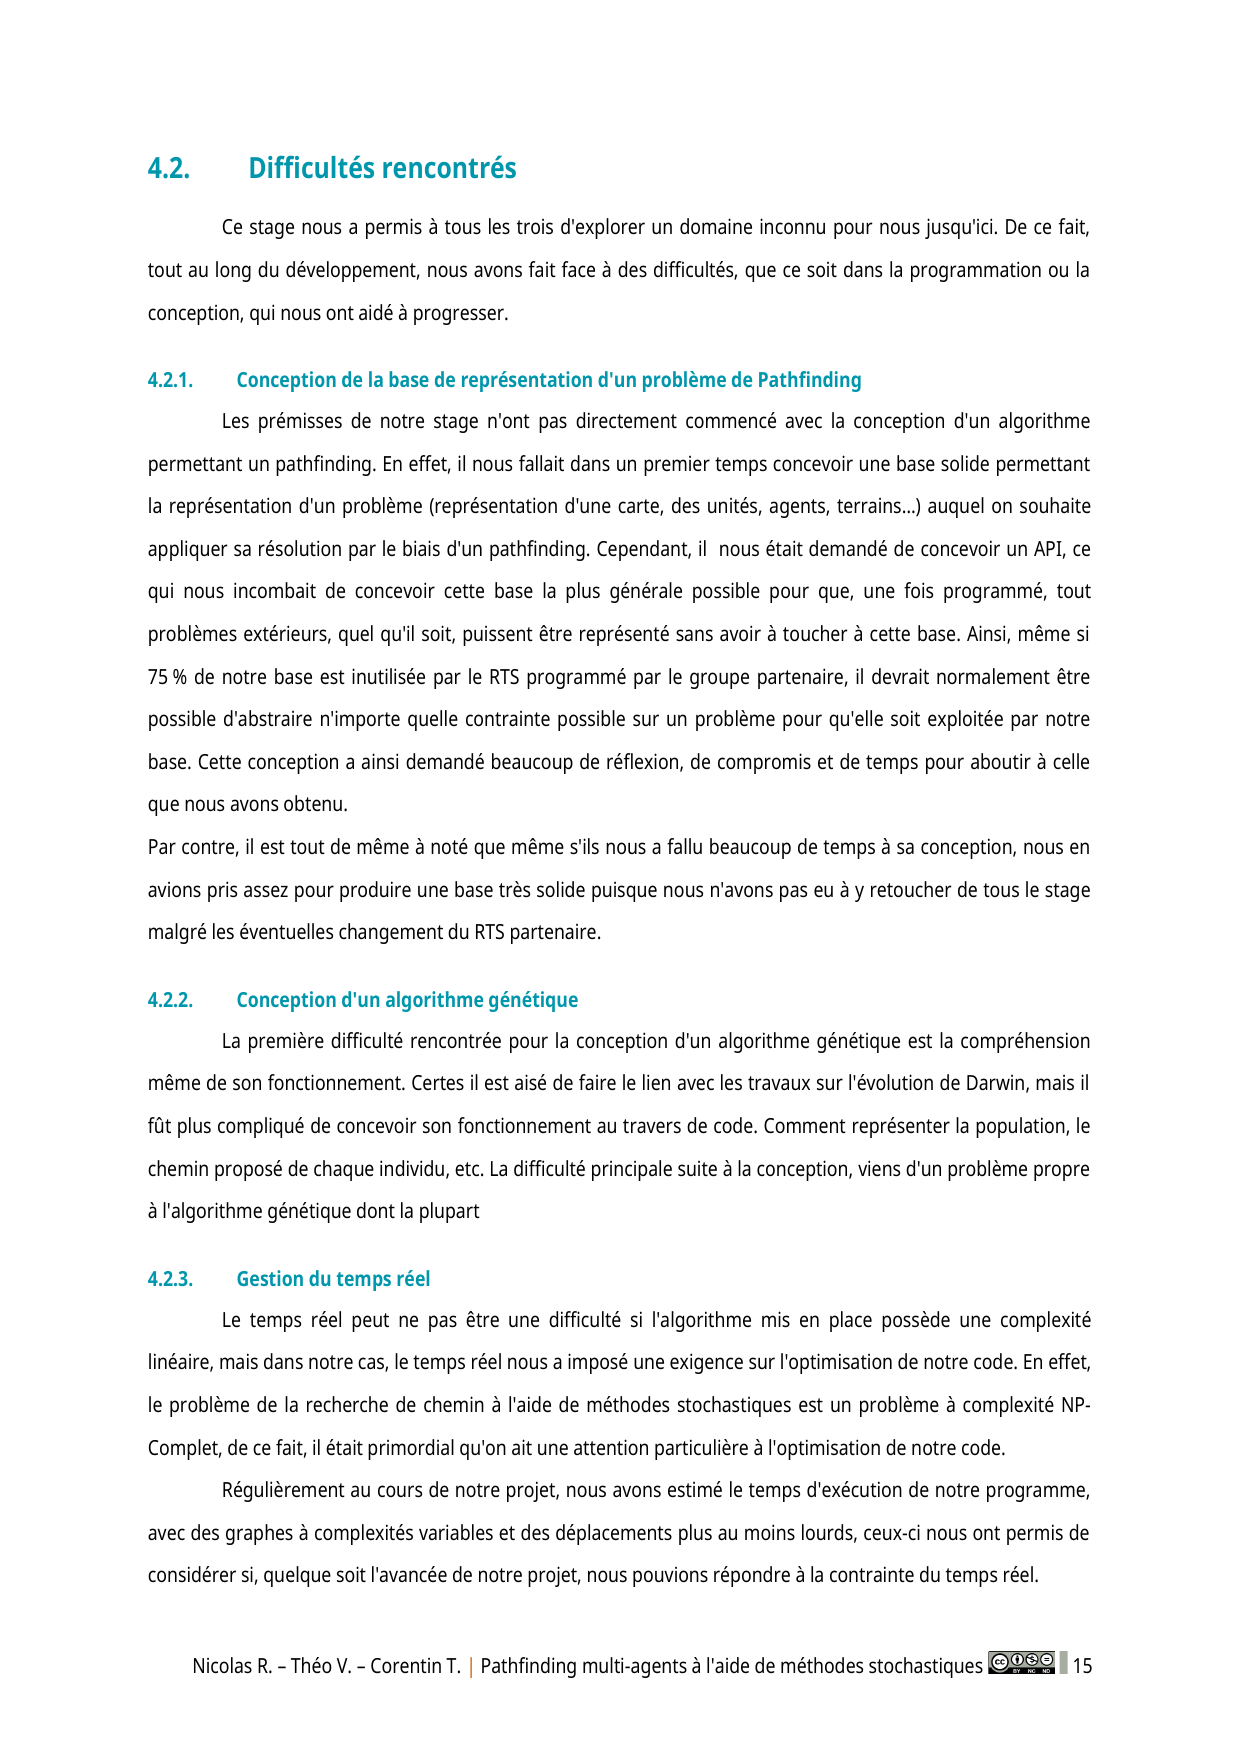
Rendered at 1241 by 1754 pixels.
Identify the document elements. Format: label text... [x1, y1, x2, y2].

text La première difficulté rencontrée pour la conception d'un algorithme génétique est la compréhension même de son fonctionnement. Certes il est aisé de faire le lien avec les travaux sur l'évolution de Darwin, mais il fût plus compliqué de concevoir son fonctionnement au travers de code. Comment représenter la population, le chemin proposé de chaque individu, etc. La difficulté principale suite à la conception, viens d'un problème propre à l'algorithme génétique dont la plupart [148, 1026, 1092, 1225]
text Le temps réel peut ne pas être une difficulté si l'algorithme mis en place possède une complexité linéaire, mais dans notre cas, le temps réel nous a imposé une exigence sur l'optimisation de notre code. En effet, le problème de la recherche de chemin à l'aide de méthodes stochastiques est un problème à complexité NP-Complet, de ce fait, il était primordial qu'on ait une attention particulière à l'optimisation de notre code. [148, 1305, 1092, 1461]
text Les prémisses de notre stage n'ont pas directement commencé avec la conception d'un algorithme permettant un pathfinding. En effet, il nous fallait dans un premier temps concevoir une base solide permettant la représentation d'un problème (représentation d'une carte, des unités, agents, terrains…) auquel on souhaite appliquer sa résolution par le biais d'un pathfinding. Cependant, il nous était demandé de concevoir un API, ce qui nous incombait de concevoir cette base la plus générale possible pour que, une fois programmé, tout problèmes extérieurs, quel qu'il soit, puissent être représenté sans avoir à toucher à cette base. Ainsi, même si 75 % de notre base est inutilisée par le RTS programmé par le groupe partenaire, il devrait normalement être possible d'abstraire n'importe quelle contrainte possible sur un problème pour qu'elle soit exploitée par notre base. Cette conception a ainsi demandé beaucoup de réflexion, de compromis et de temps pour aboutir à celle que nous avons obtenu. [148, 406, 1092, 818]
subtitle Conception d'un algorithme génétique [148, 985, 1092, 1013]
subtitle Gestion du temps réel [148, 1264, 1092, 1292]
text Par contre, il est tout de même à noté que même s'ils nous a fallu beaucoup de temps à sa conception, nous en avions pris assez pour produire une base très solide puisque nous n'avons pas eu à y retoucher de tous le stage malgré les éventuelles changement du RTS partenaire. [148, 832, 1092, 946]
picture [988, 1651, 1055, 1674]
picture [1059, 1651, 1068, 1674]
text Régulièrement au cours de notre projet, nous avons estimé le temps d'exécution de notre programme, avec des graphes à complexités variables et des déplacements plus au moins lourds, ceux-ci nous ont permis de considérer si, quelque soit l'avancée de notre projet, nous pouvions répondre à la contrainte du temps réel. [148, 1475, 1092, 1589]
text Ce stage nous a permis à tous les trois d'explorer un domaine inconnu pour nous jusqu'ici. De ce fait, tout au long du développement, nous avons fait face à des difficultés, que ce soit dans la programmation ou la conception, qui nous ont aidé à progresser. [148, 212, 1092, 326]
subtitle Conception de la base de représentation d'un problème de Pathfinding [148, 365, 1092, 394]
subtitle Difficultés rencontrés [148, 148, 1092, 187]
